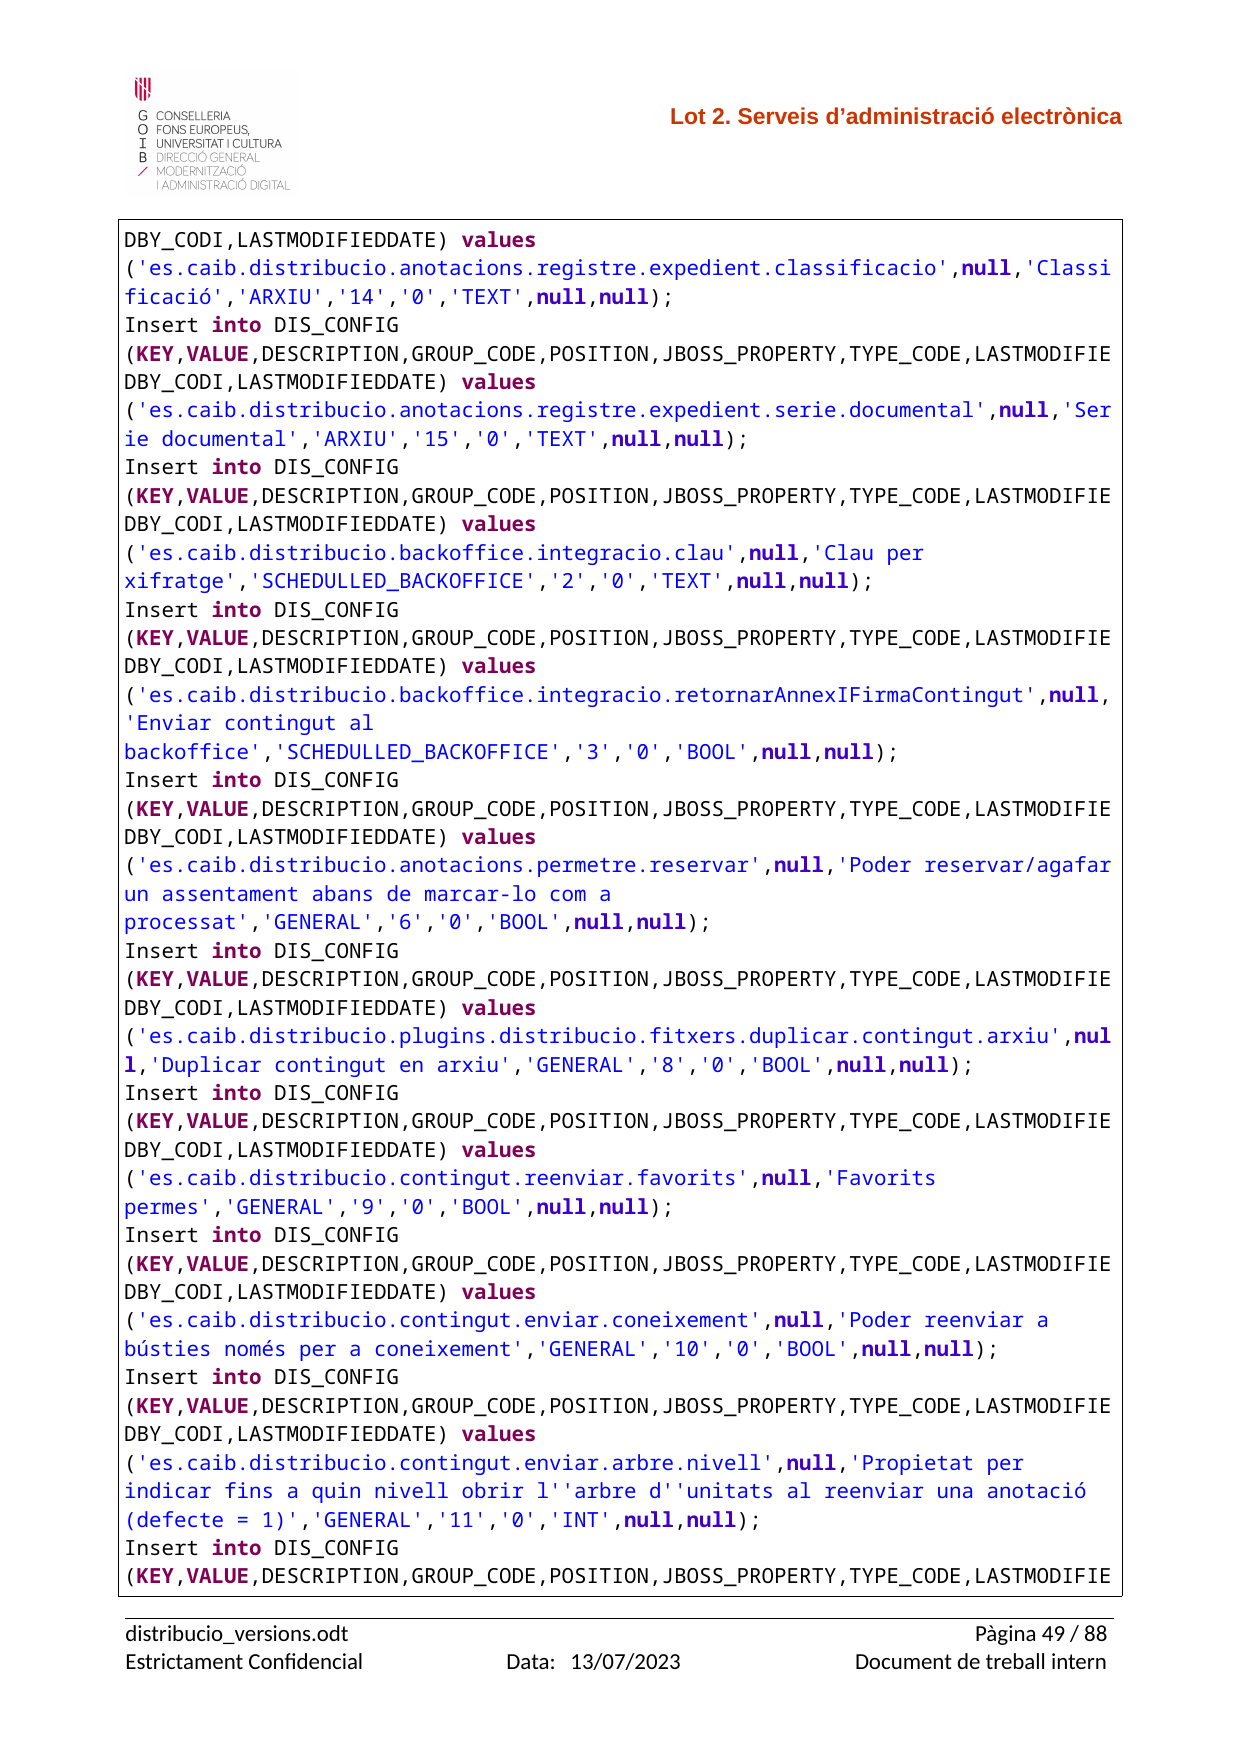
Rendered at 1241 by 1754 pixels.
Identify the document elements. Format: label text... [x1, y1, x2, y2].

table_header DBY_CODI,LASTMODIFIEDDATE) values ('es.caib.distribucio.anotacions.registre.expedient.classificacio',null,'Classificació','ARXIU','14','0','TEXT',null,null); Insert into DIS_CONFIG (KEY,VALUE,DESCRIPTION,GROUP_CODE,POSITION,JBOSS_PROPERTY,TYPE_CODE,LASTMODIFIEDBY_CODI,LASTMODIFIEDDATE) values ('es.caib.distribucio.anotacions.registre.expedient.serie.documental',null,'Serie documental','ARXIU','15','0','TEXT',null,null); Insert into DIS_CONFIG (KEY,VALUE,DESCRIPTION,GROUP_CODE,POSITION,JBOSS_PROPERTY,TYPE_CODE,LASTMODIFIEDBY_CODI,LASTMODIFIEDDATE) values ('es.caib.distribucio.backoffice.integracio.clau',null,'Clau per xifratge','SCHEDULLED_BACKOFFICE','2','0','TEXT',null,null); Insert into DIS_CONFIG (KEY,VALUE,DESCRIPTION,GROUP_CODE,POSITION,JBOSS_PROPERTY,TYPE_CODE,LASTMODIFIEDBY_CODI,LASTMODIFIEDDATE) values ('es.caib.distribucio.backoffice.integracio.retornarAnnexIFirmaContingut',null,'Enviar contingut al backoffice','SCHEDULLED_BACKOFFICE','3','0','BOOL',null,null); Insert into DIS_CONFIG (KEY,VALUE,DESCRIPTION,GROUP_CODE,POSITION,JBOSS_PROPERTY,TYPE_CODE,LASTMODIFIEDBY_CODI,LASTMODIFIEDDATE) values ('es.caib.distribucio.anotacions.permetre.reservar',null,'Poder reservar/agafar un assentament abans de marcar-lo com a processat','GENERAL','6','0','BOOL',null,null); Insert into DIS_CONFIG (KEY,VALUE,DESCRIPTION,GROUP_CODE,POSITION,JBOSS_PROPERTY,TYPE_CODE,LASTMODIFIEDBY_CODI,LASTMODIFIEDDATE) values ('es.caib.distribucio.plugins.distribucio.fitxers.duplicar.contingut.arxiu',null,'Duplicar contingut en arxiu','GENERAL','8','0','BOOL',null,null); Insert into DIS_CONFIG (KEY,VALUE,DESCRIPTION,GROUP_CODE,POSITION,JBOSS_PROPERTY,TYPE_CODE,LASTMODIFIEDBY_CODI,LASTMODIFIEDDATE) values ('es.caib.distribucio.contingut.reenviar.favorits',null,'Favorits permes','GENERAL','9','0','BOOL',null,null); Insert into DIS_CONFIG (KEY,VALUE,DESCRIPTION,GROUP_CODE,POSITION,JBOSS_PROPERTY,TYPE_CODE,LASTMODIFIEDBY_CODI,LASTMODIFIEDDATE) values ('es.caib.distribucio.contingut.enviar.coneixement',null,'Poder reenviar a bústies només per a coneixement','GENERAL','10','0','BOOL',null,null); Insert into DIS_CONFIG (KEY,VALUE,DESCRIPTION,GROUP_CODE,POSITION,JBOSS_PROPERTY,TYPE_CODE,LASTMODIFIEDBY_CODI,LASTMODIFIEDDATE) values ('es.caib.distribucio.contingut.enviar.arbre.nivell',null,'Propietat per indicar fins a quin nivell obrir l''arbre d''unitats al reenviar una anotació (defecte = 1)','GENERAL','11','0','INT',null,null); Insert into DIS_CONFIG (KEY,VALUE,DESCRIPTION,GROUP_CODE,POSITION,JBOSS_PROPERTY,TYPE_CODE,LASTMODIFIE [119, 220, 1122, 1596]
picture [126, 70, 299, 197]
